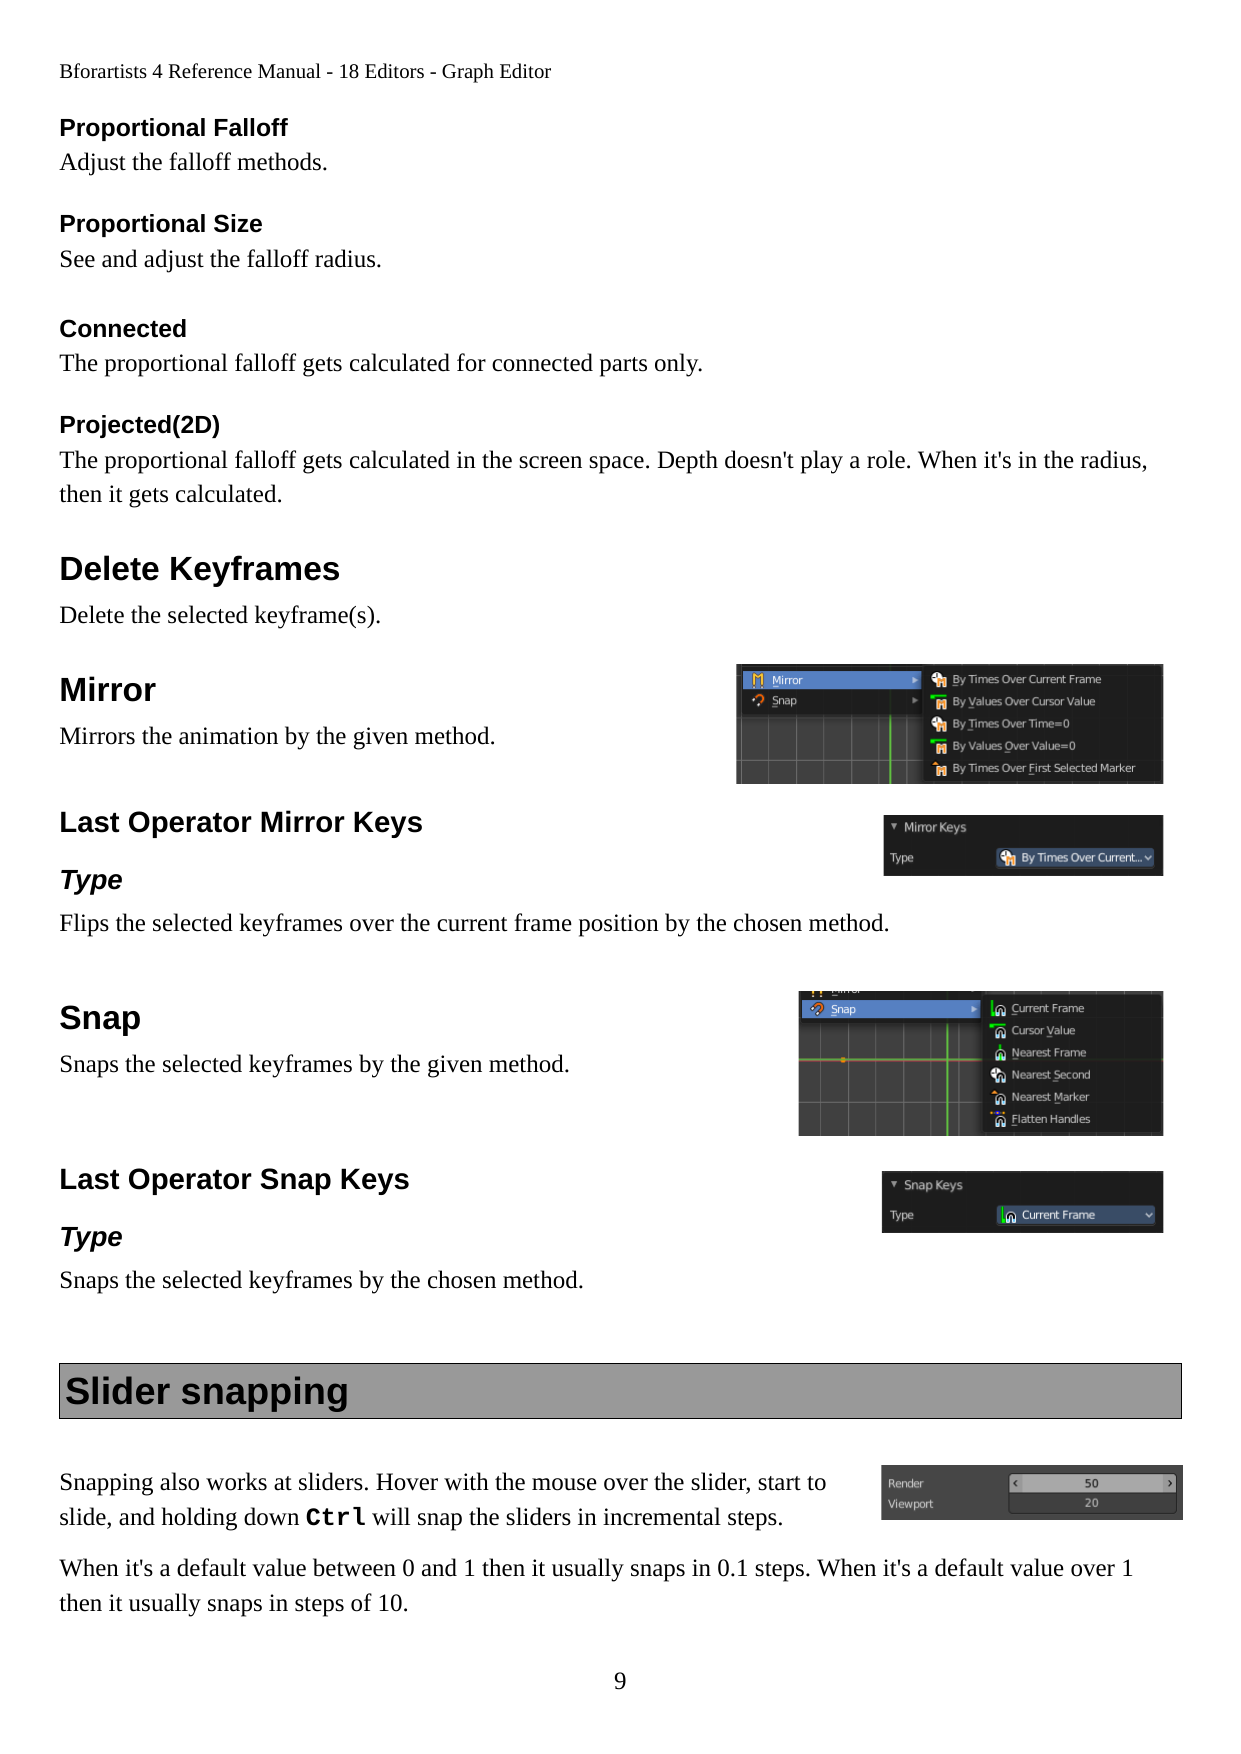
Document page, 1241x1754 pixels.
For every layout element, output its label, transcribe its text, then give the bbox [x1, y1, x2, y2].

subtitle Snap [59, 998, 798, 1037]
subtitle Projected(2D) [59, 410, 1181, 439]
subtitle Mirror [59, 670, 736, 709]
subtitle Last Operator Snap Keys [59, 1162, 1181, 1196]
text The proportional falloff gets calculated in the screen space. Depth doesn't play a role. When it's in the radius, then it gets calculated. [59, 445, 1181, 508]
text When it's a default value between 0 and 1 then it usually snaps in 0.1 steps. When it's a default value over 1 then it usually snaps in steps of 10. [59, 1553, 1181, 1617]
text Snapping also works at sliders. Hover with the mouse over the slider, start to slide, and holding down Ctrl will snap the sliders in incremental steps. [59, 1467, 1181, 1533]
subtitle Last Operator Mirror Keys [59, 805, 1181, 839]
text See and adjust the falloff radius. [59, 244, 1181, 272]
table_header Slider snapping [60, 1364, 1181, 1418]
subtitle Type [59, 1221, 1181, 1252]
subtitle Connected [59, 314, 1181, 342]
text Delete the selected keyframe(s). [59, 600, 1181, 629]
text Adjust the falloff methods. [59, 147, 1181, 176]
subtitle [1164, 998, 1181, 1037]
text The proportional falloff gets calculated for connected parts only. [59, 348, 1181, 377]
picture [798, 991, 1164, 1136]
picture [881, 1171, 1164, 1233]
subtitle Proportional Size [59, 209, 1181, 237]
picture [883, 815, 1164, 876]
picture [881, 1465, 1183, 1520]
subtitle [1164, 670, 1181, 709]
picture [736, 664, 1164, 784]
text Mirrors the animation by the given method. [59, 721, 736, 750]
text Snaps the selected keyframes by the chosen method. [59, 1265, 1181, 1294]
subtitle Proportional Falloff [59, 113, 1181, 141]
text Flips the selected keyframes over the current frame position by the chosen method. [59, 908, 1181, 937]
text Snaps the selected keyframes by the given method. [59, 1049, 798, 1078]
subtitle Delete Keyframes [59, 549, 1181, 588]
subtitle Type [59, 864, 1181, 896]
